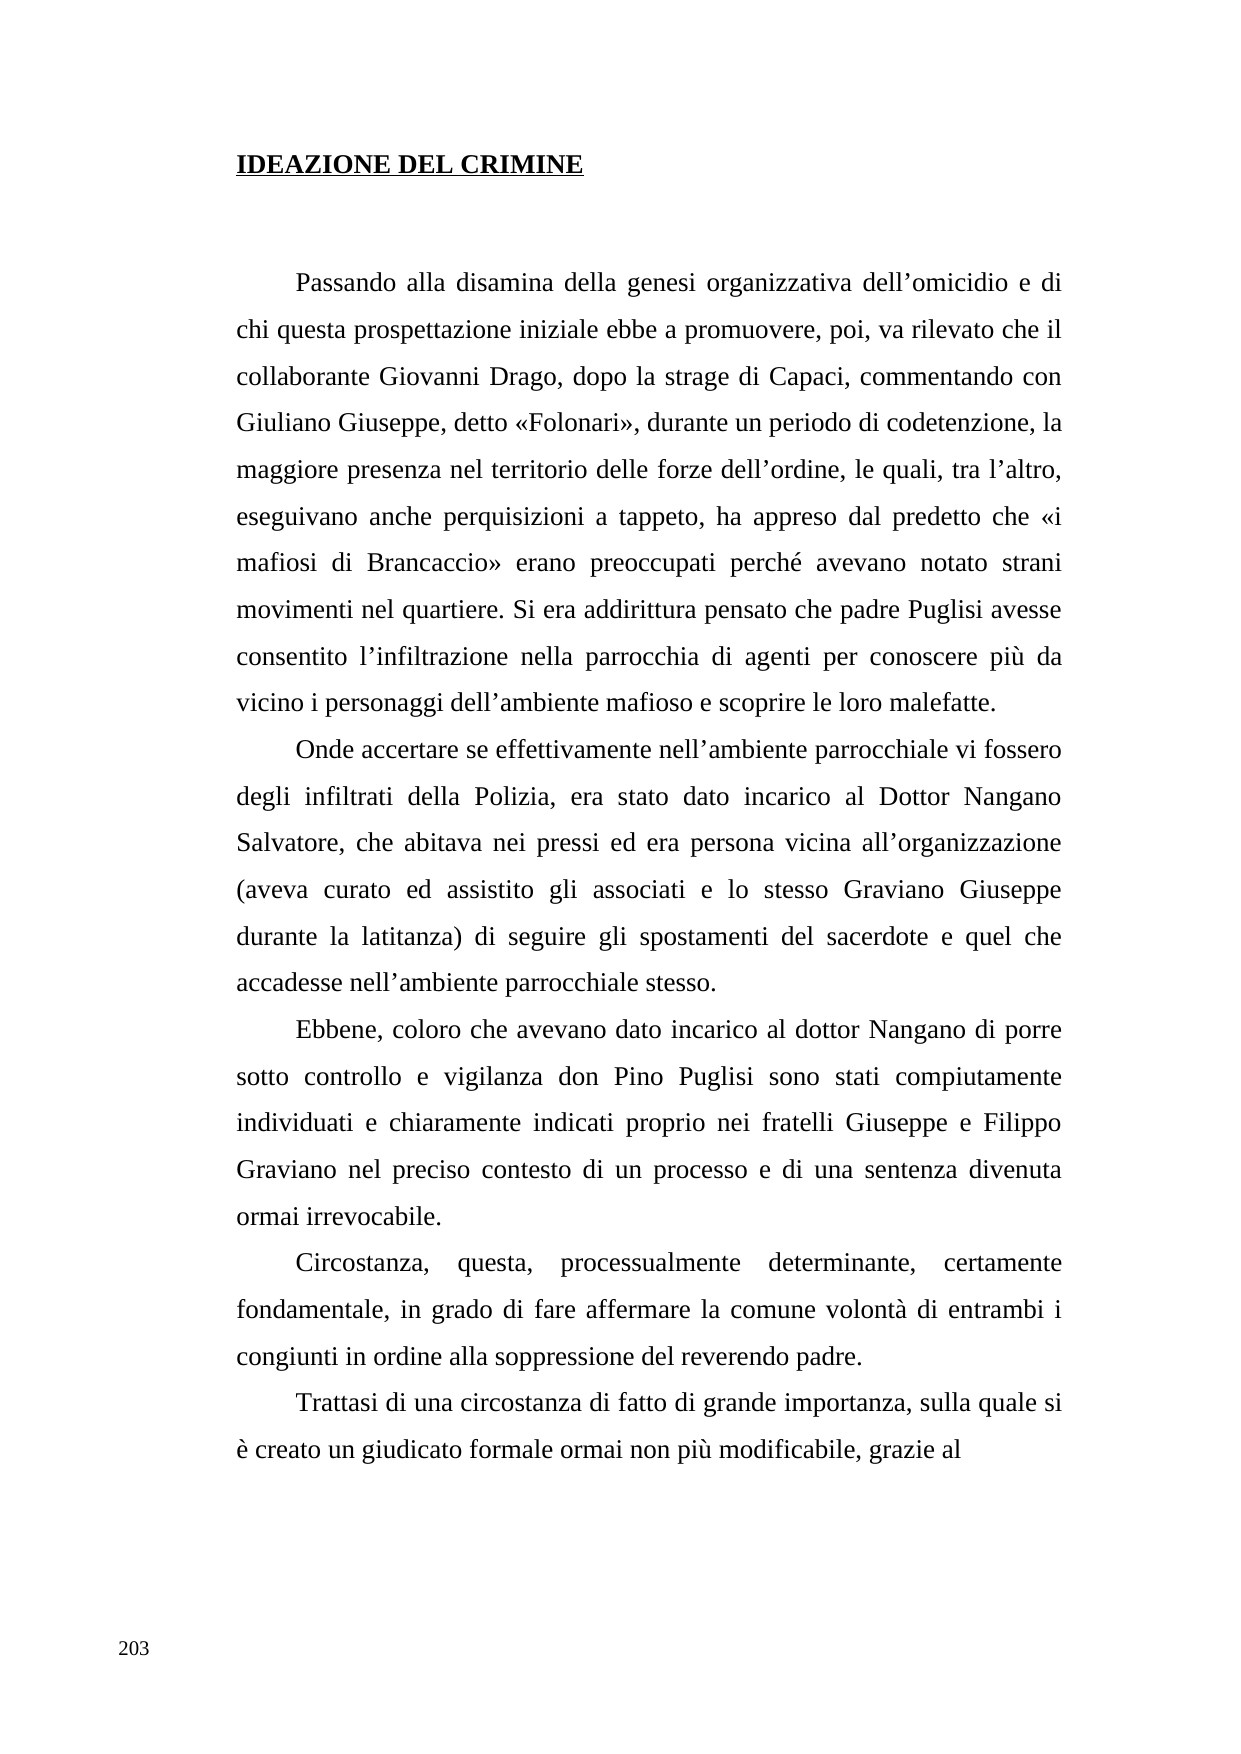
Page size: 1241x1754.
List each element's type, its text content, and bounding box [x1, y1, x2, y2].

text IDEAZIONE DEL CRIMINE [236, 148, 1063, 179]
text Onde accertare se effettivamente nell’ambiente parrocchiale vi fossero degli infiltrati della Polizia, era stato dato incarico al Dottor Nangano Salvatore, che abitava nei pressi ed era persona vicina all’organizzazione (aveva curato ed assistito gli associati e lo stesso Graviano Giuseppe durante la latitanza) di seguire gli spostamenti del sacerdote e quel che accadesse nell’ambiente parrocchiale stesso. [236, 733, 1063, 998]
text Circostanza, questa, processualmente determinante, certamente fondamentale, in grado di fare affermare la comune volontà di entrambi i congiunti in ordine alla soppressione del reverendo padre. [236, 1246, 1063, 1371]
text Passando alla disamina della genesi organizzativa dell’omicidio e di chi questa prospettazione iniziale ebbe a promuovere, poi, va rilevato che il collaborante Giovanni Drago, dopo la strage di Capaci, commentando con Giuliano Giuseppe, detto «Folonari», durante un periodo di codetenzione, la maggiore presenza nel territorio delle forze dell’ordine, le quali, tra l’altro, eseguivano anche perquisizioni a tappeto, ha appreso dal predetto che «i mafiosi di Brancaccio» erano preoccupati perché avevano notato strani movimenti nel quartiere. Si era addirittura pensato che padre Puglisi avesse consentito l’infiltrazione nella parrocchia di agenti per conoscere più da vicino i personaggi dell’ambiente mafioso e scoprire le loro malefatte. [236, 266, 1063, 718]
text Ebbene, coloro che avevano dato incarico al dottor Nangano di porre sotto controllo e vigilanza don Pino Puglisi sono stati compiutamente individuati e chiaramente indicati proprio nei fratelli Giuseppe e Filippo Graviano nel preciso contesto di un processo e di una sentenza divenuta ormai irrevocabile. [236, 1013, 1063, 1231]
text Trattasi di una circostanza di fatto di grande importanza, sulla quale si è creato un giudicato formale ormai non più modificabile, grazie al [236, 1386, 1063, 1464]
